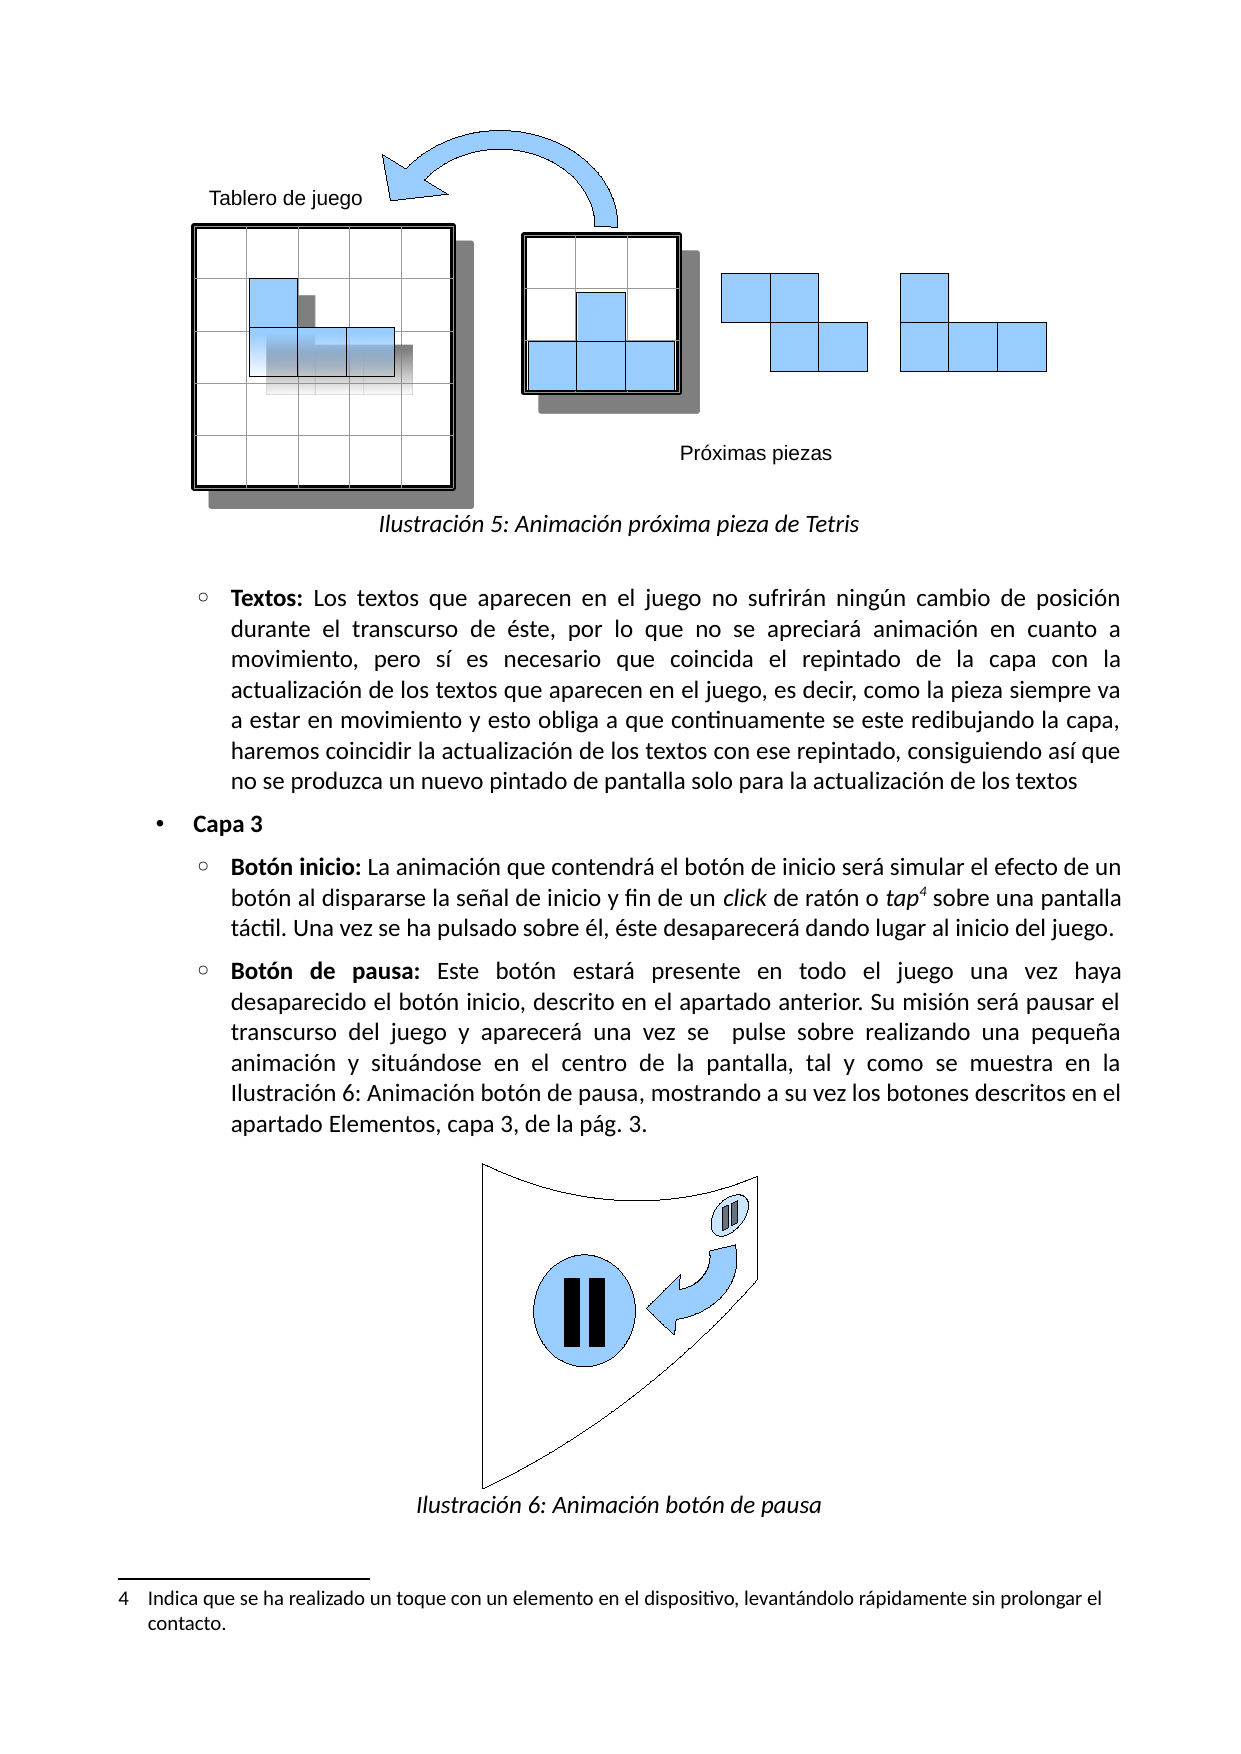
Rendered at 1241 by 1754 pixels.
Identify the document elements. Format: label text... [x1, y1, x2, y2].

text Ilustración 5: Animación próxima pieza de Tetris [193, 143, 1048, 539]
list Capa 3 [156, 808, 1122, 839]
list Botón inicio: La animación que contendrá el botón de inicio será simular el efecto de un botón al dispararse la señal de inicio y fin de un click de ratón o tap sobre una pantalla táctil. Una vez se ha pulsado sobre él, éste desaparecerá dando lugar al inicio del juego. [193, 851, 1122, 943]
list Botón de pausa: Este botón estará presente en todo el juego una vez haya desaparecido el botón inicio, descrito en el apartado anterior. Su misión será pausar el transcurso del juego y aparecerá una vez se pulse sobre realizando una pequeña animación y situándose en el centro de la pantalla, tal y como se muestra en la Ilustración 6: Animación botón de pausa, mostrando a su vez los botones descritos en el apartado Elementos, capa 3, de la pág. 3. [193, 955, 1122, 1138]
list Textos: Los textos que aparecen en el juego no sufrirán ningún cambio de posición durante el transcurso de éste, por lo que no se apreciará animación en cuanto a movimiento, pero sí es necesario que coincida el repintado de la capa con la actualización de los textos que aparecen en el juego, es decir, como la pieza siempre va a estar en movimiento y esto obliga a que continuamente se este redibujando la capa, haremos coincidir la actualización de los textos con ese repintado, consiguiendo así que no se produzca un nuevo pintado de pantalla solo para la actualización de los textos [193, 582, 1122, 796]
list Ilustración 6: Animación botón de pausa [413, 1176, 827, 1519]
list Indica que se ha realizado un toque con un elemento en el dispositivo, levantándolo rápidamente sin prolongar el contacto. [118, 1585, 1122, 1636]
